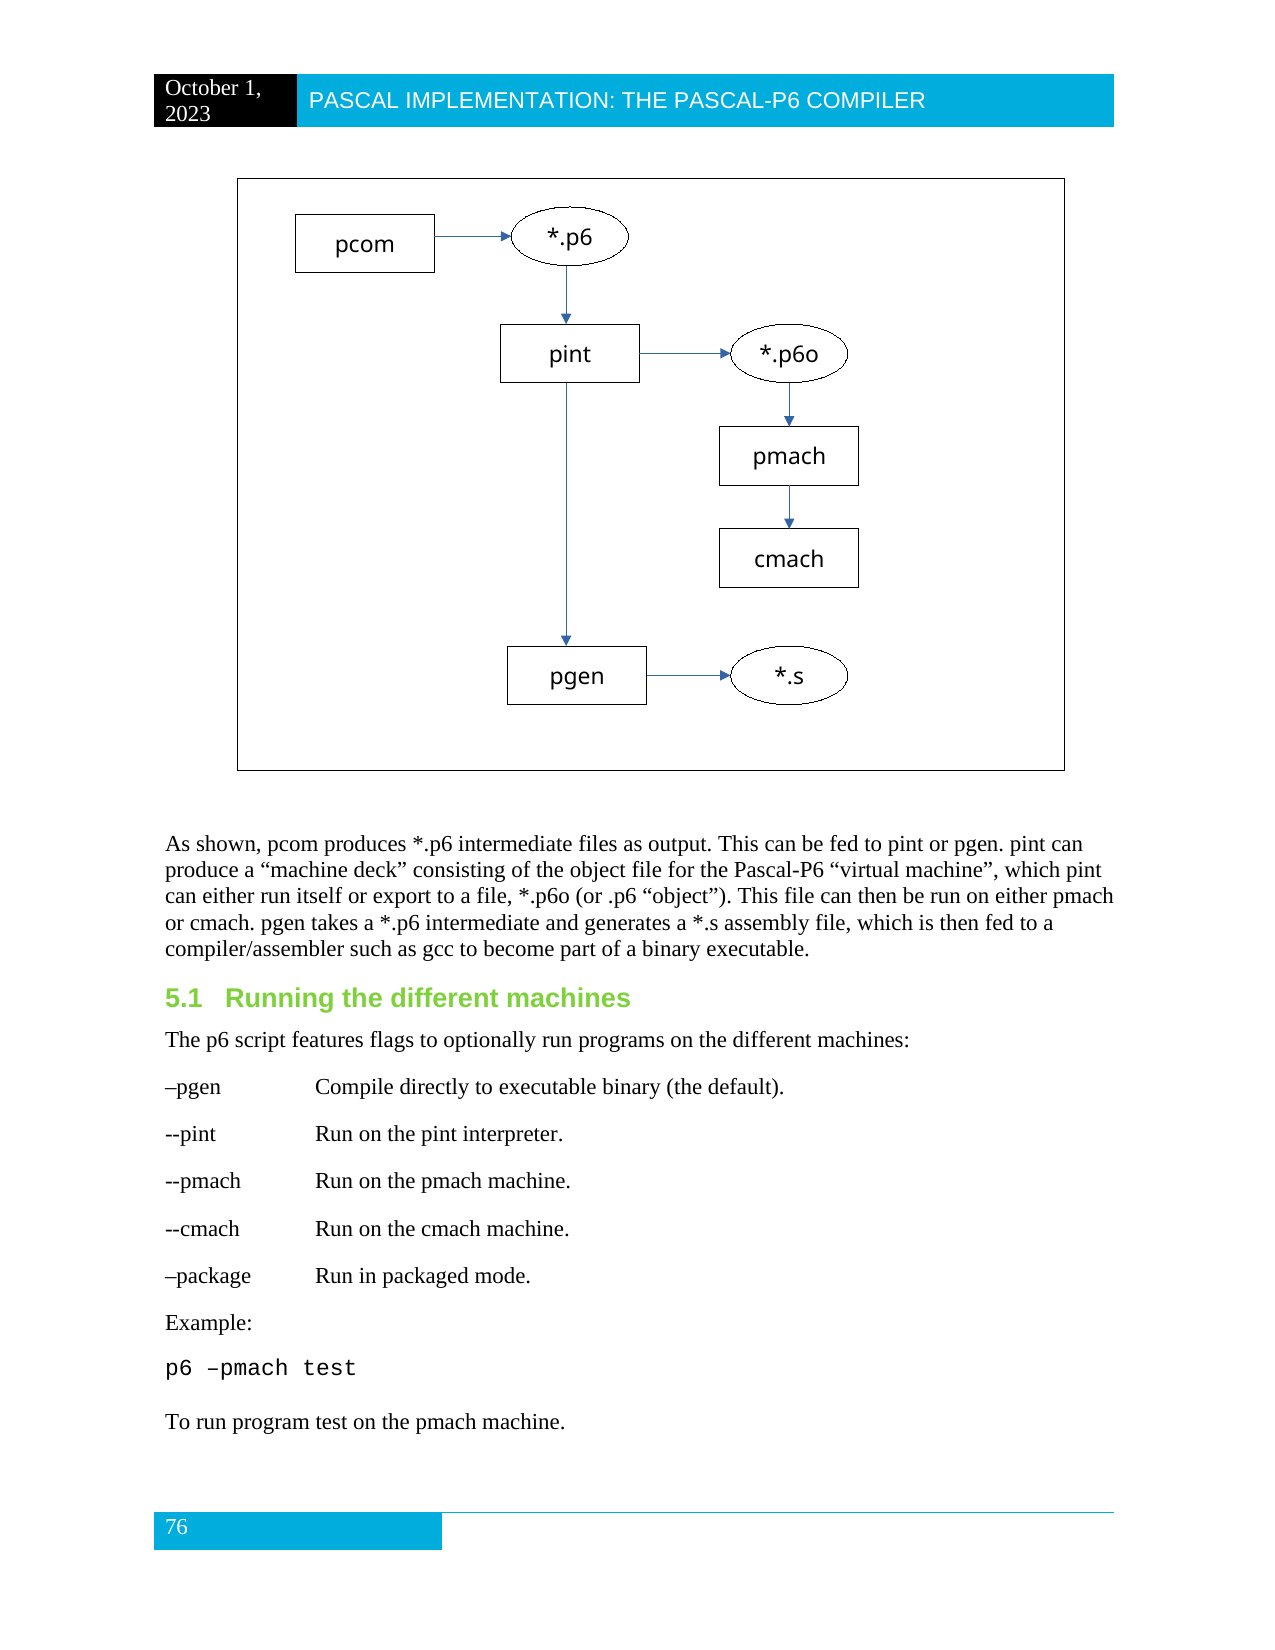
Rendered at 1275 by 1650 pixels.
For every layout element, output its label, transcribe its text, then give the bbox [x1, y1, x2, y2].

text --pint Run on the pint interpreter. [165, 1120, 1125, 1147]
subtitle Running the different machines [165, 982, 1125, 1013]
text As shown, pcom produces *.p6 intermediate files as output. This can be fed to pint or pgen. pint can produce a “machine deck” consisting of the object file for the Pascal-P6 “virtual machine”, which pint can either run itself or export to a file, *.p6o (or .p6 “object”). This file can then be run on either pmach or cmach. pgen takes a *.p6 intermediate and generates a *.s assembly file, which is then fed to a compiler/assembler such as gcc to become part of a binary executable. [165, 829, 1125, 961]
text p6 –pmach test [165, 1356, 1125, 1382]
text –pgen Compile directly to executable binary (the default). [165, 1073, 1125, 1099]
text --pmach Run on the pmach machine. [165, 1167, 1125, 1194]
text Example: [165, 1309, 1125, 1335]
text --cmach Run on the cmach machine. [165, 1215, 1125, 1241]
text –package Run in packaged mode. [165, 1262, 1125, 1288]
text The p6 script features flags to optionally run programs on the different machines: [165, 1026, 1125, 1052]
text To run program test on the pmach machine. [165, 1408, 1125, 1434]
